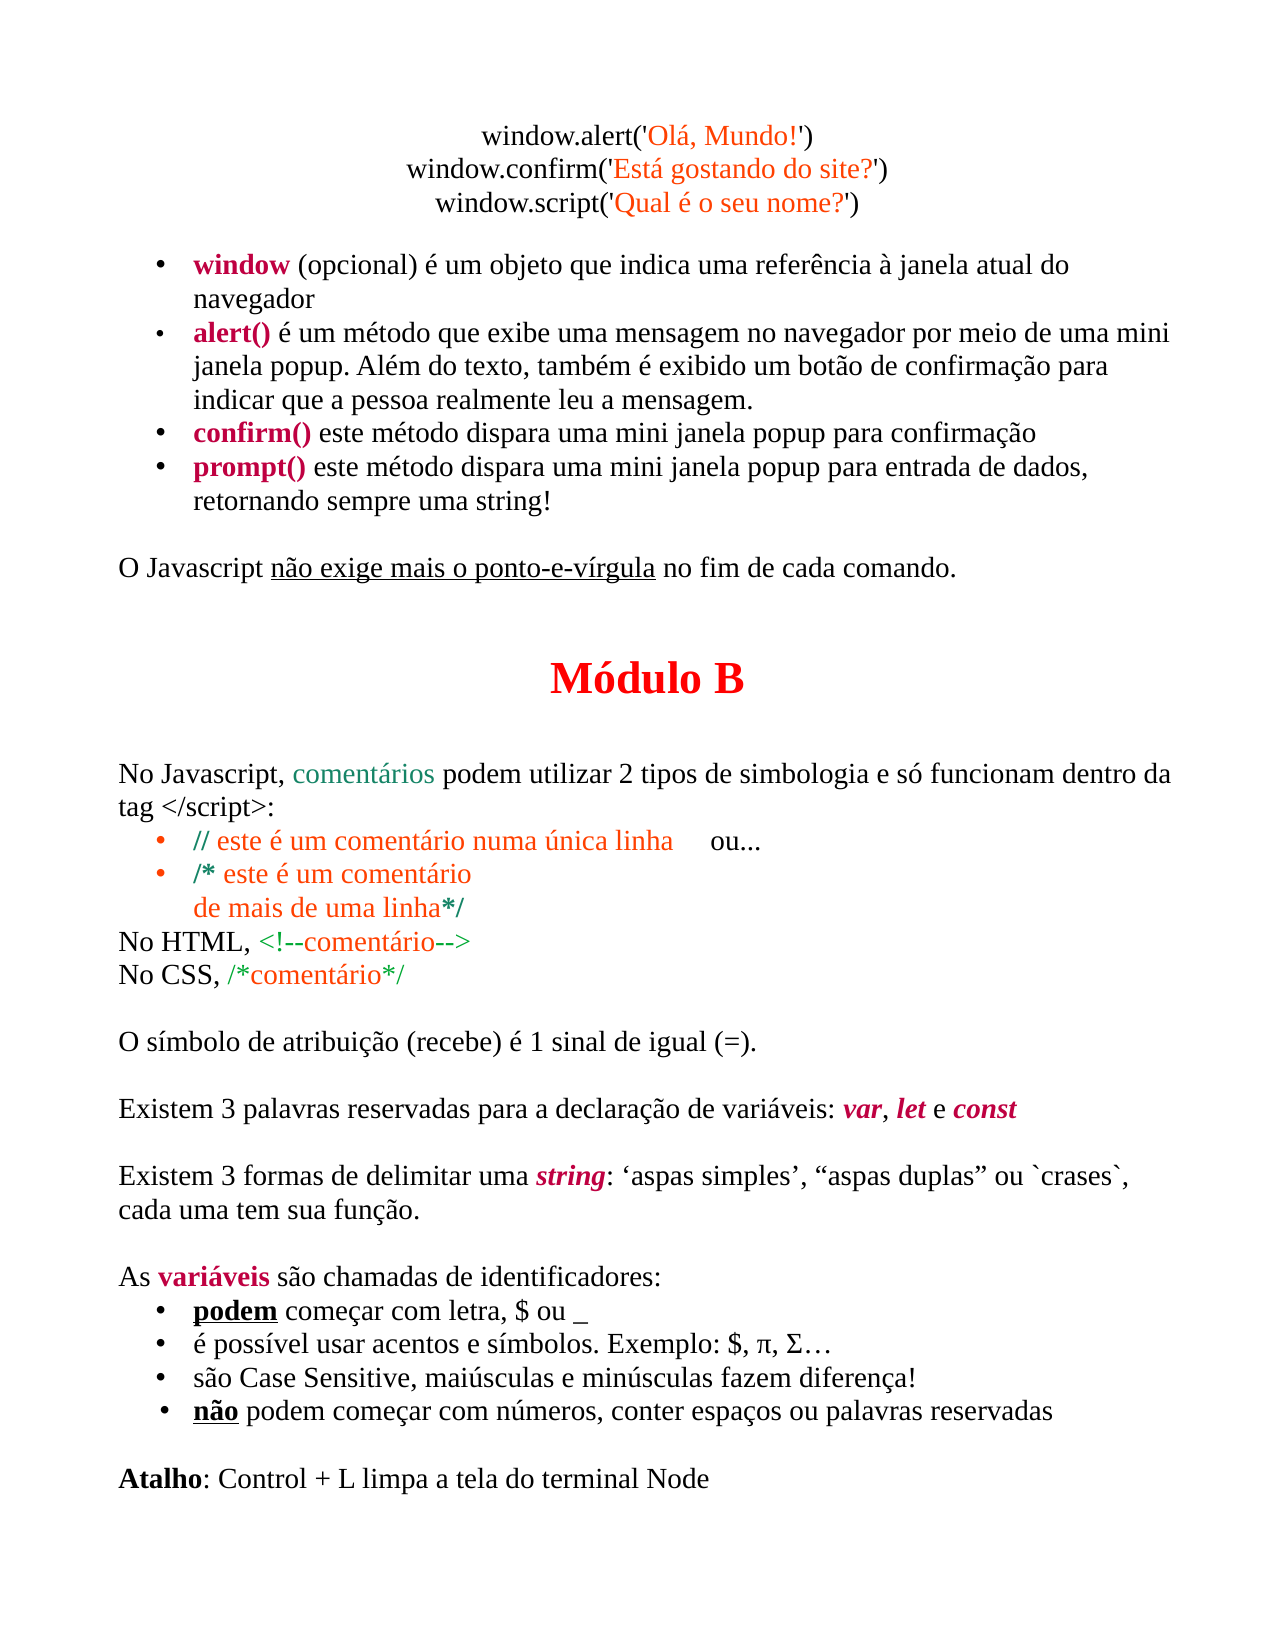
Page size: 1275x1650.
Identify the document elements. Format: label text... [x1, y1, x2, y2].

text Existem 3 formas de delimitar uma string: ‘aspas simples’, “aspas duplas” ou `crases`, cada uma tem sua função. [118, 1158, 1176, 1226]
list confirm() este método dispara uma mini janela popup para confirmação [156, 415, 1176, 449]
text No CSS, /*comentário*/ [118, 957, 1176, 991]
list não podem começar com números, conter espaços ou palavras reservadas [159, 1393, 1199, 1427]
text window.script('Qual é o seu nome?') [118, 185, 1176, 219]
text window.confirm('Está gostando do site?') [118, 152, 1176, 185]
list // este é um comentário numa única linha ou... [156, 823, 1176, 856]
list é possível usar acentos e símbolos. Exemplo: $, π, Σ… [156, 1326, 1176, 1360]
text No HTML, <!--comentário--> [118, 924, 1176, 957]
text Módulo B [118, 650, 1176, 703]
text O símbolo de atribuição (recebe) é 1 sinal de igual (=). [118, 1024, 1176, 1058]
text O Javascript não exige mais o ponto-e-vírgula no fim de cada comando. [118, 550, 1176, 583]
list /* este é um comentário [156, 856, 1176, 890]
list de mais de uma linha*/ [156, 890, 1176, 924]
list podem começar com letra, $ ou _ [156, 1293, 1176, 1326]
list prompt() este método dispara uma mini janela popup para entrada de dados, retornando sempre uma string! [156, 449, 1176, 516]
text As variáveis são chamadas de identificadores: [118, 1259, 1176, 1293]
text Existem 3 palavras reservadas para a declaração de variáveis: var, let e const [118, 1091, 1176, 1125]
text window.alert('Olá, Mundo!') [118, 118, 1176, 152]
list são Case Sensitive, maiúsculas e minúsculas fazem diferença! [156, 1360, 1176, 1393]
list window (opcional) é um objeto que indica uma referência à janela atual do navegador [156, 247, 1176, 315]
list alert() é um método que exibe uma mensagem no navegador por meio de uma mini janela popup. Além do texto, também é exibido um botão de confirmação para indicar que a pessoa realmente leu a mensagem. [156, 315, 1176, 415]
text Atalho: Control + L limpa a tela do terminal Node [118, 1461, 1199, 1494]
text No Javascript, comentários podem utilizar 2 tipos de simbologia e só funcionam dentro da tag </script>: [118, 756, 1176, 823]
